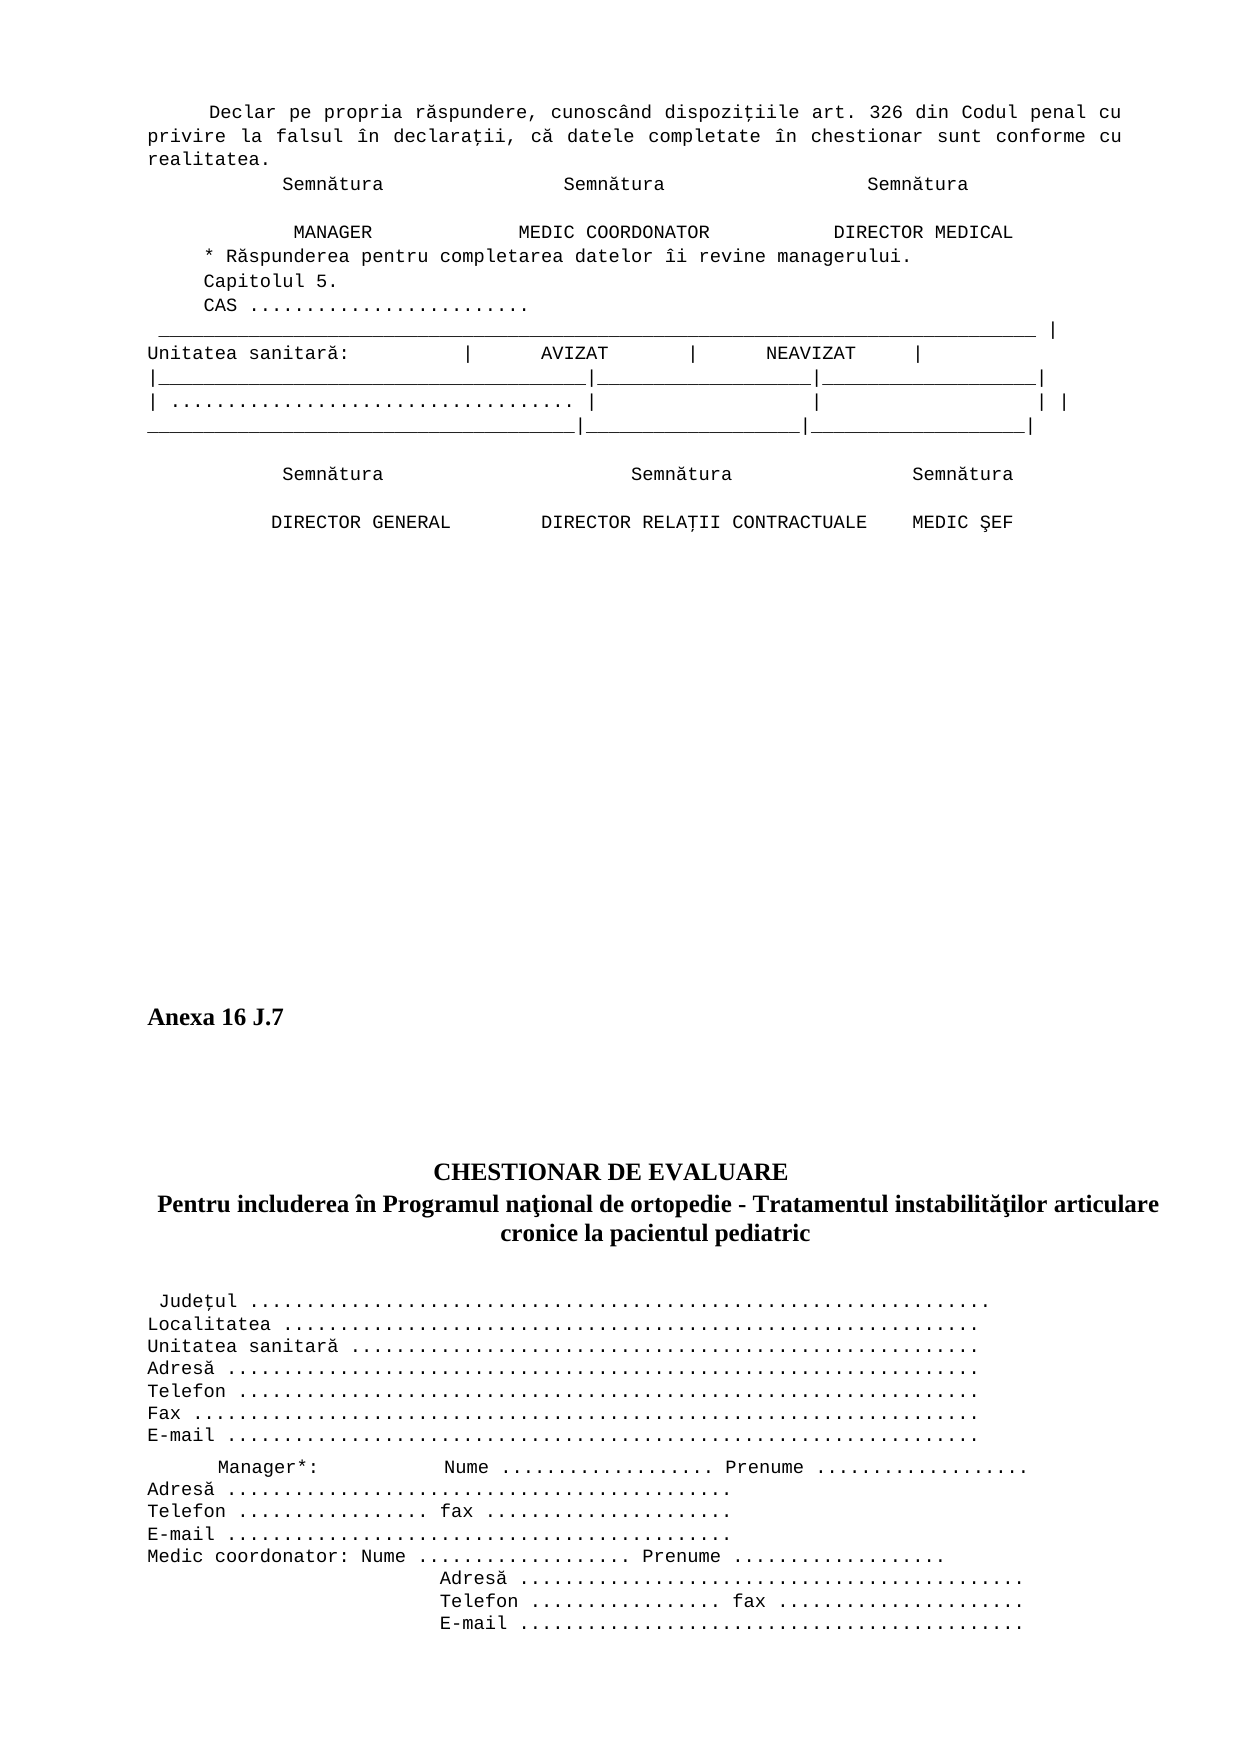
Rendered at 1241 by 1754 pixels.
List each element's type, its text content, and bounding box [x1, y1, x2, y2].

text * Răspunderea pentru completarea datelor îi revine managerului. [147, 247, 929, 268]
text ______________________________________________________________________________ | Unitatea sanitară: | AVIZAT | NEAVIZAT | [147, 320, 1083, 365]
text Semnătura Semnătura Semnătura [147, 464, 1122, 486]
text Adresă ............................................. [147, 1480, 1086, 1501]
text Telefon ................. fax ...................... [147, 1502, 1086, 1523]
text CAS ......................... [147, 296, 547, 317]
text DIRECTOR GENERAL DIRECTOR RELAŢII CONTRACTUALE MEDIC ŞEF [147, 513, 1122, 534]
text Localitatea .............................................................. [147, 1314, 1086, 1336]
text Pentru includerea în Programul naţional de ortopedie - Tratamentul instabilităţilor articulare cronice la pacientul pediatric [147, 1190, 1170, 1247]
text E-mail ............................................. [147, 1524, 1086, 1546]
text Declar pe propria răspundere, cunoscând dispoziţiile art. 326 din Codul penal cu privire la falsul în declaraţii, că datele completate în chestionar sunt conforme cu realitatea. [147, 103, 1122, 171]
text Medic coordonator: Nume ................... Prenume ................... [147, 1547, 1086, 1568]
subtitle CHESTIONAR DE EVALUARE [147, 1157, 1081, 1186]
text Telefon ................. fax ...................... [147, 1591, 1086, 1613]
text Adresă ............................................. [147, 1569, 1086, 1590]
text E-mail ............................................. [147, 1614, 1086, 1635]
text Telefon .................................................................. [147, 1381, 1086, 1403]
text Adresă ................................................................... [147, 1359, 1086, 1380]
text MANAGER MEDIC COORDONATOR DIRECTOR MEDICAL [147, 223, 1122, 244]
text Semnătura Semnătura Semnătura [147, 174, 1122, 196]
text Capitolul 5. [147, 271, 355, 293]
text Fax ...................................................................... [147, 1404, 1086, 1425]
text | .................................... | | | |______________________________________|___________________|___________________| [147, 392, 1083, 437]
text |______________________________________|___________________|___________________| [147, 368, 1083, 389]
text Anexa 16 J.7 [147, 1002, 1166, 1031]
text E-mail ................................................................... [147, 1426, 1086, 1447]
text Judeţul .................................................................. [147, 1292, 1086, 1313]
text Manager*: Nume ................... Prenume ................... [147, 1451, 1180, 1479]
text Unitatea sanitară ........................................................ [147, 1337, 1086, 1358]
